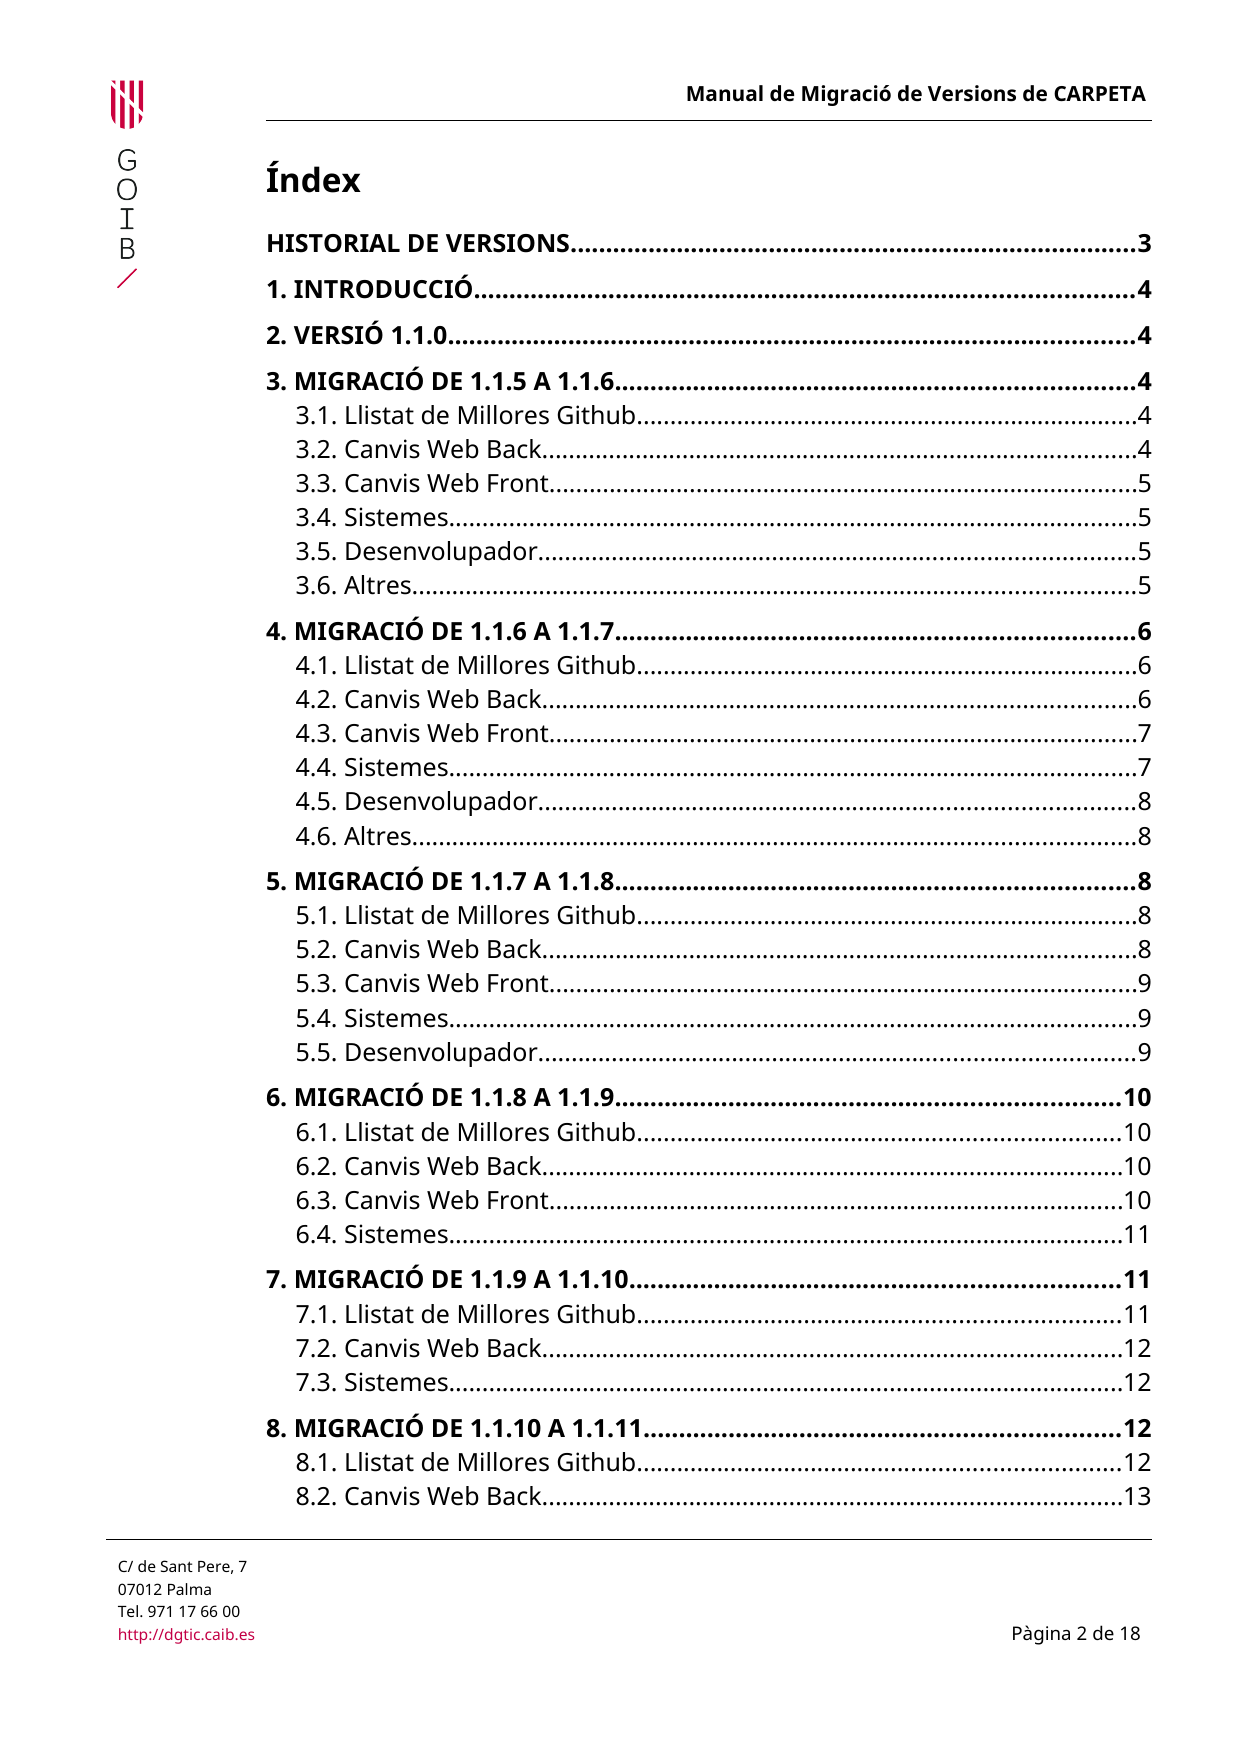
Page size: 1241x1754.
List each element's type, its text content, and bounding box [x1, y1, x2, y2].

text 3.1. Llistat de Millores Github 4 [295, 398, 1152, 432]
text 3. Migració de 1.1.5 a 1.1.6 4 [266, 363, 1152, 398]
text 2. Versió 1.1.0 4 [266, 318, 1152, 352]
text 1. Introducció 4 [266, 272, 1152, 306]
subtitle Índex [266, 156, 1152, 202]
text 5.2. Canvis Web Back 8 [295, 932, 1152, 966]
text 6. Migració de 1.1.8 a 1.1.9 10 [266, 1080, 1152, 1114]
text 8.2. Canvis Web Back 13 [295, 1478, 1152, 1512]
text 4.6. Altres 8 [295, 818, 1152, 852]
text 4.5. Desenvolupador 8 [295, 784, 1152, 818]
text 5.3. Canvis Web Front 9 [295, 966, 1152, 1000]
text 7.1. Llistat de Millores Github 11 [295, 1296, 1152, 1330]
text 3.2. Canvis Web Back 4 [295, 432, 1152, 466]
text 3.5. Desenvolupador 5 [295, 534, 1152, 568]
text 6.4. Sistemes 11 [295, 1216, 1152, 1250]
text 7.2. Canvis Web Back 12 [295, 1330, 1152, 1364]
text 4.2. Canvis Web Back 6 [295, 682, 1152, 716]
text 6.2. Canvis Web Back 10 [295, 1148, 1152, 1182]
text 7. Migració de 1.1.9 a 1.1.10 11 [266, 1262, 1152, 1296]
picture [82, 57, 172, 319]
text 4.4. Sistemes 7 [295, 750, 1152, 784]
text 3.3. Canvis Web Front 5 [295, 466, 1152, 500]
text 5.4. Sistemes 9 [295, 1000, 1152, 1034]
text 7.3. Sistemes 12 [295, 1364, 1152, 1398]
text 4.3. Canvis Web Front 7 [295, 716, 1152, 750]
text 4.1. Llistat de Millores Github 6 [295, 648, 1152, 682]
text Historial de versions 3 [266, 226, 1152, 260]
text 5. Migració de 1.1.7 a 1.1.8 8 [266, 864, 1152, 898]
text 6.1. Llistat de Millores Github 10 [295, 1114, 1152, 1148]
text 5.5. Desenvolupador 9 [295, 1034, 1152, 1068]
text 3.4. Sistemes 5 [295, 500, 1152, 534]
text 6.3. Canvis Web Front 10 [295, 1182, 1152, 1216]
text 3.6. Altres 5 [295, 568, 1152, 602]
text 5.1. Llistat de Millores Github 8 [295, 898, 1152, 932]
text 4. Migració de 1.1.6 a 1.1.7 6 [266, 614, 1152, 648]
text 8. Migració de 1.1.10 a 1.1.11 12 [266, 1410, 1152, 1444]
text 8.1. Llistat de Millores Github 12 [295, 1444, 1152, 1478]
